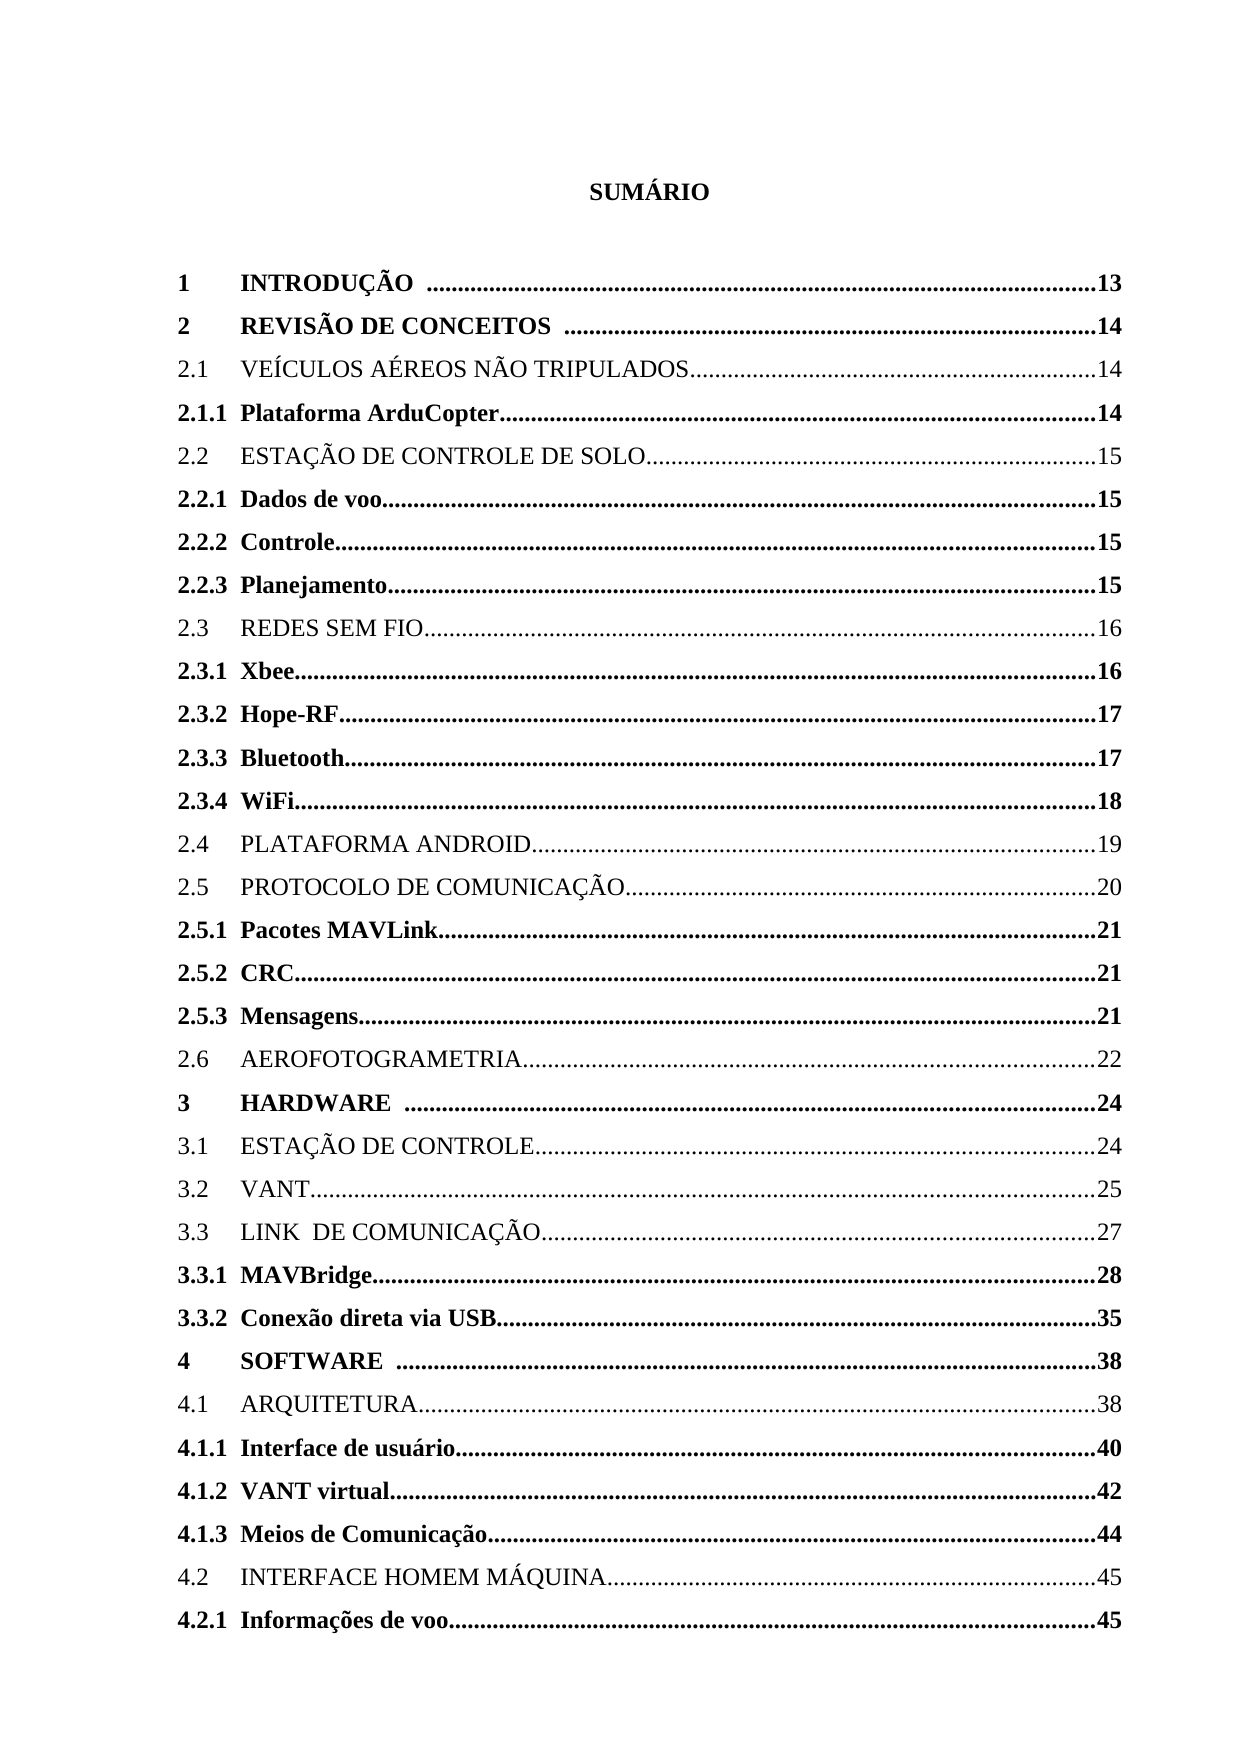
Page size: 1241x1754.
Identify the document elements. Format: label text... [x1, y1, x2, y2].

text 2.3.1 Xbee 16 [177, 656, 1122, 685]
text 2.5.3 Mensagens 21 [177, 1001, 1122, 1030]
text 2.5.1 Pacotes MAVLink 21 [177, 915, 1122, 944]
text 2.1.1 Plataforma ArduCopter 14 [177, 398, 1122, 426]
text 2.5.2 CRC 21 [177, 958, 1122, 987]
text 4.1.3 Meios de Comunicação 44 [177, 1519, 1122, 1548]
text 2.2.1 Dados de voo 15 [177, 484, 1122, 513]
text 2.3.4 WiFi 18 [177, 786, 1122, 814]
text 2.2.2 Controle 15 [177, 527, 1122, 556]
text 2.4 Plataforma Android 19 [177, 829, 1122, 858]
text 2 Revisão de conceitos 14 [177, 311, 1122, 340]
text 4.2.1 Informações de voo 45 [177, 1605, 1122, 1634]
text 2.3 Redes sem fio 16 [177, 613, 1122, 642]
text 4.1.2 VANT virtual 42 [177, 1476, 1122, 1504]
text 4 Software 38 [177, 1346, 1122, 1375]
text 2.3.3 Bluetooth 17 [177, 743, 1122, 771]
text 2.2 Estação de controle de solo 15 [177, 441, 1122, 469]
text 4.2 Interface Homem Máquina 45 [177, 1562, 1122, 1591]
text 2.6 Aerofotogrametria 22 [177, 1044, 1122, 1073]
text 2.3.2 Hope-RF 17 [177, 699, 1122, 728]
text 2.1 Veículos aéreos não tripulados 14 [177, 354, 1122, 383]
text 3 Hardware 24 [177, 1088, 1122, 1116]
text 4.1.1 Interface de usuário 40 [177, 1433, 1122, 1461]
text 2.2.3 Planejamento 15 [177, 570, 1122, 599]
text 3.3 Link De Comunicação 27 [177, 1217, 1122, 1246]
text 2.5 Protocolo de comunicação 20 [177, 872, 1122, 901]
text 3.1 Estação de controle 24 [177, 1131, 1122, 1159]
text 3.3.2 Conexão direta via USB 35 [177, 1303, 1122, 1332]
text SUMÁRIO [177, 177, 1122, 206]
text 1 Introdução 13 [177, 268, 1122, 297]
text 3.3.1 MAVBridge 28 [177, 1260, 1122, 1289]
text 3.2 VANT 25 [177, 1174, 1122, 1203]
text 4.1 Arquitetura 38 [177, 1389, 1122, 1418]
